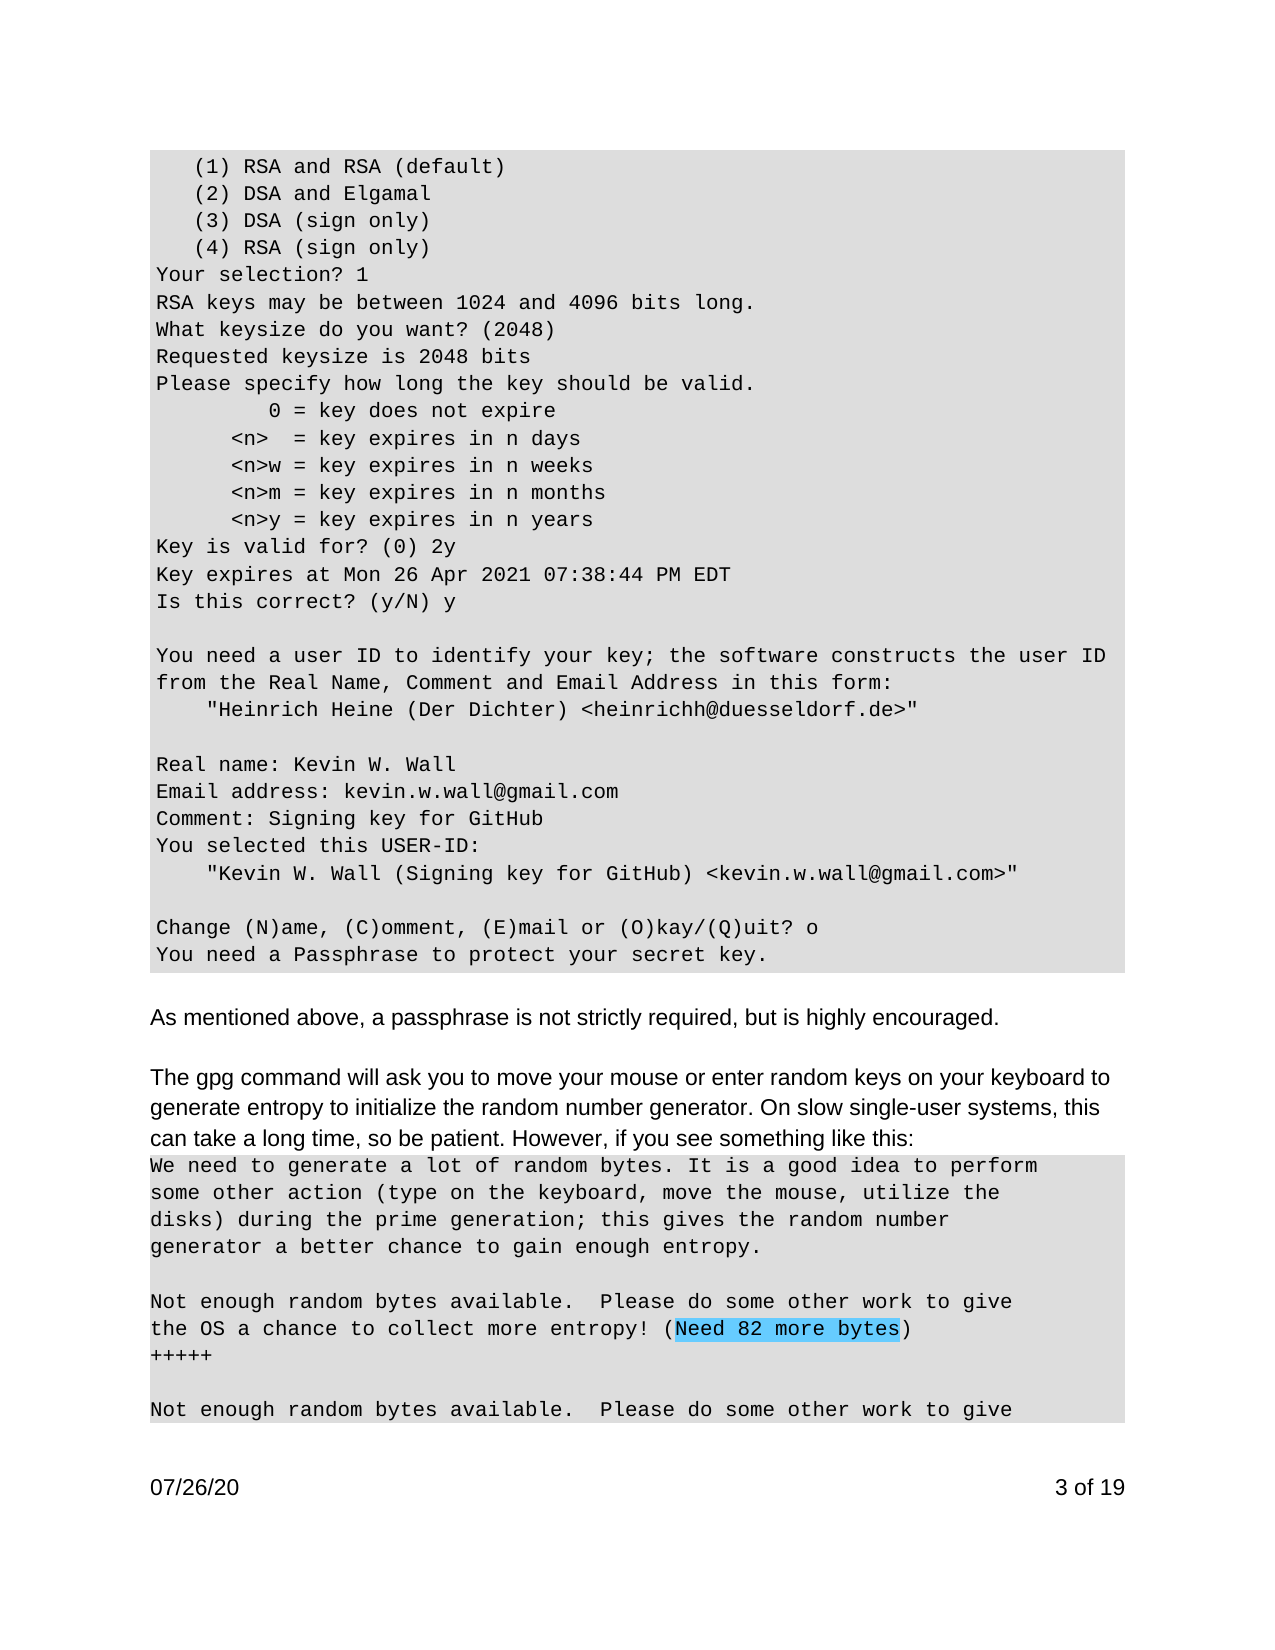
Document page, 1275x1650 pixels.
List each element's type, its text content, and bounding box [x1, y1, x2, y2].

table_header (1) RSA and RSA (default) (2) DSA and Elgamal (3) DSA (sign only) (4) RSA (sign only) Your selection? 1 RSA keys may be between 1024 and 4096 bits long. What keysize do you want? (2048) Requested keysize is 2048 bits Please specify how long the key should be valid. 0 = key does not expire <n> = key expires in n days <n>w = key expires in n weeks <n>m = key expires in n months <n>y = key expires in n years Key is valid for? (0) 2y Key expires at Mon 26 Apr 2021 07:38:44 PM EDT Is this correct? (y/N) y You need a user ID to identify your key; the software constructs the user ID from the Real Name, Comment and Email Address in this form: "Heinrich Heine (Der Dichter) <heinrichh@duesseldorf.de>" Real name: Kevin W. Wall Email address: kevin.w.wall@gmail.com Comment: Signing key for GitHub You selected this USER-ID: "Kevin W. Wall (Signing key for GitHub) <kevin.w.wall@gmail.com>" Change (N)ame, (C)omment, (E)mail or (O)kay/(Q)uit? o You need a Passphrase to protect your secret key. [150, 150, 1125, 973]
table_header We need to generate a lot of random bytes. It is a good idea to perform some other action (type on the keyboard, move the mouse, utilize the disks) during the prime generation; this gives the random number generator a better chance to gain enough entropy. Not enough random bytes available. Please do some other work to give the OS a chance to collect more entropy! (Need 82 more bytes) +++++ Not enough random bytes available. Please do some other work to give [150, 1155, 1125, 1423]
text As mentioned above, a passphrase is not strictly required, but is highly encouraged. [150, 1004, 1125, 1030]
text The gpg command will ask you to move your mouse or enter random keys on your keyboard to generate entropy to initialize the random number generator. On slow single-user systems, this can take a long time, so be patient. However, if you see something like this: [150, 1064, 1125, 1151]
